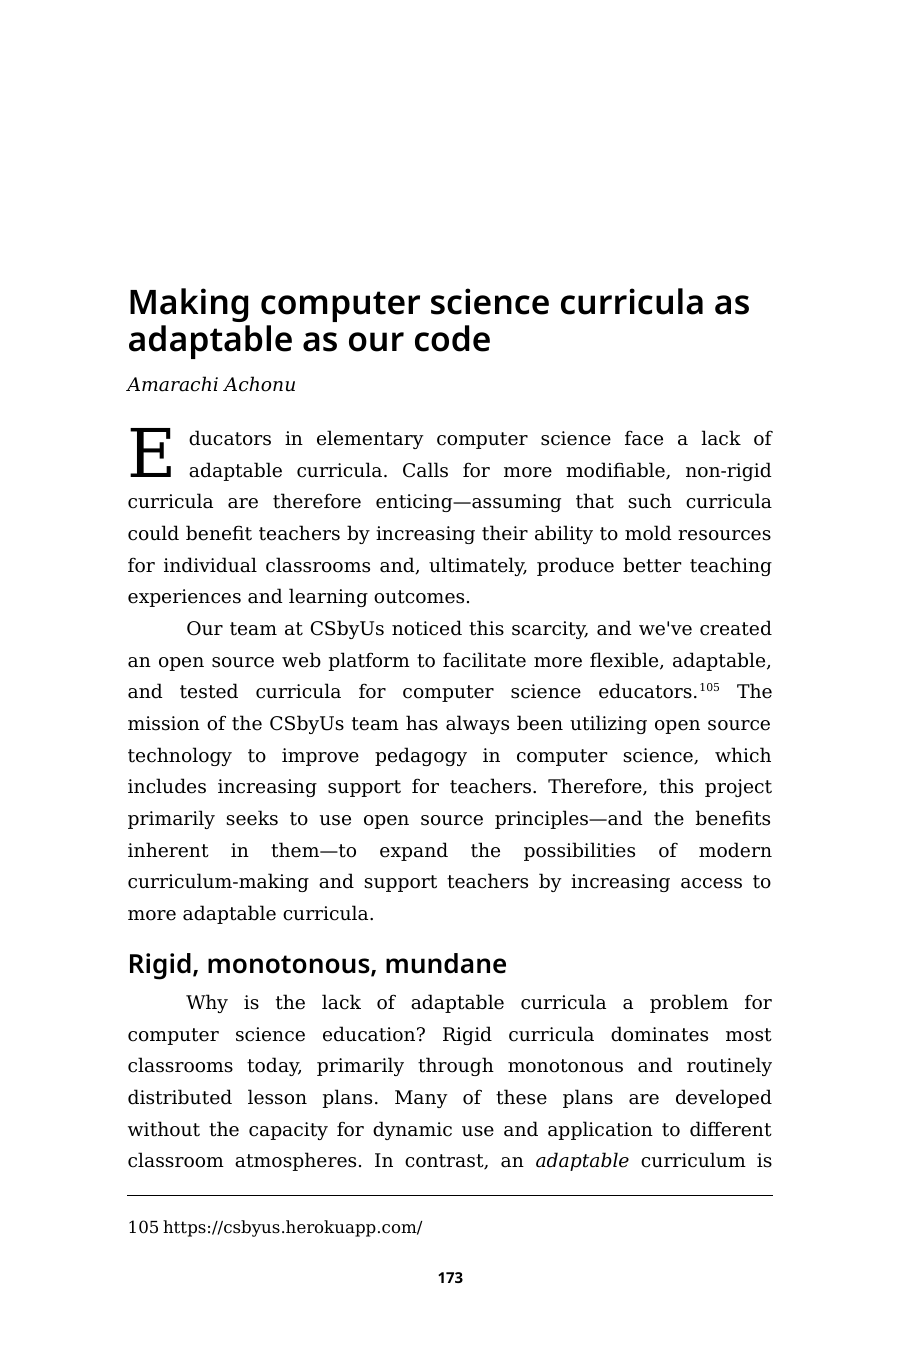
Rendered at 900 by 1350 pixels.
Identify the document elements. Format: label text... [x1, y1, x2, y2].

text Educators in elementary computer science face a lack of adaptable curricula. Calls for more modifiable, non-rigid curricula are therefore enticing—assuming that such curricula could benefit teachers by increasing their ability to mold resources for individual classrooms and, ultimately, produce better teaching experiences and learning outcomes. [127, 428, 772, 608]
text https://csbyus.herokuapp.com/ [127, 1218, 772, 1237]
subtitle Making computer science curricula as adaptable as our code [127, 283, 772, 361]
text Why is the lack of adaptable curricula a problem for computer science education? Rigid curricula dominates most classrooms today, primarily through monotonous and routinely distributed lesson plans. Many of these plans are developed without the capacity for dynamic use and application to different classroom atmospheres. In contrast, an adaptable curriculum is [127, 992, 772, 1172]
text Amarachi Achonu [127, 374, 772, 396]
text Our team at CSbyUs noticed this scarcity, and we've created an open source web platform to facilitate more flexible, adaptable, and tested curricula for computer science educators. The mission of the CSbyUs team has always been utilizing open source technology to improve pedagogy in computer science, which includes increasing support for teachers. Therefore, this project primarily seeks to use open source principles—and the benefits inherent in them—to expand the possibilities of modern curriculum-making and support teachers by increasing access to more adaptable curricula. [127, 618, 772, 925]
subtitle Rigid, monotonous, mundane [127, 949, 772, 979]
